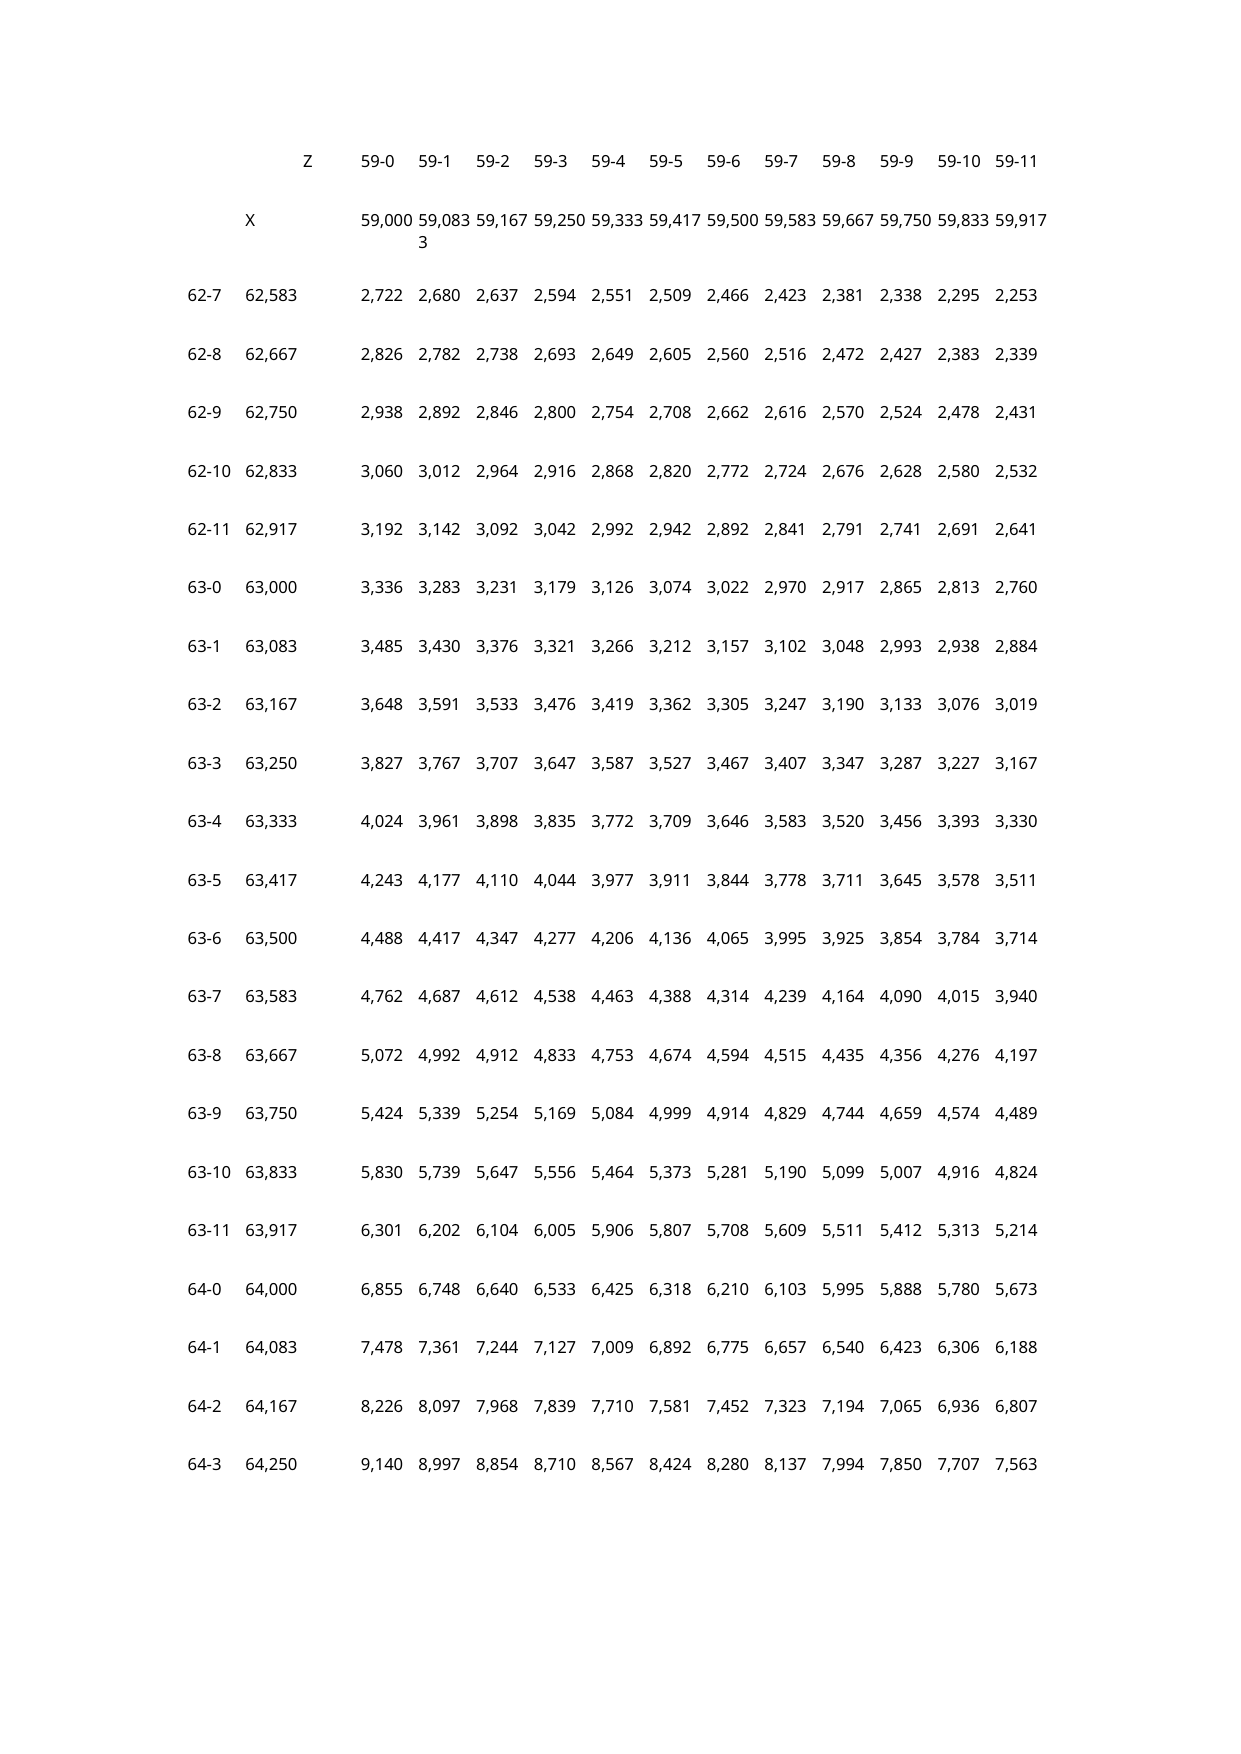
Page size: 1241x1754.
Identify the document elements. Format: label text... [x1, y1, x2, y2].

table_cell 3,940 [995, 985, 1053, 1043]
table_cell 5,888 [880, 1277, 937, 1336]
table_cell 5,556 [534, 1160, 591, 1219]
table_cell 2,938 [937, 635, 995, 693]
table_cell 62-11 [188, 518, 245, 576]
table_cell 4,515 [764, 1044, 822, 1102]
table_cell 3,533 [476, 693, 533, 751]
table_cell 4,914 [707, 1102, 764, 1160]
table_cell 3,778 [764, 868, 822, 927]
table_cell 5,464 [591, 1160, 649, 1219]
table_cell 7,994 [822, 1453, 879, 1511]
table_cell 2,868 [591, 459, 649, 518]
table_cell 62,583 [245, 284, 303, 342]
table_cell 6,748 [418, 1277, 476, 1336]
table_cell 2,532 [995, 459, 1053, 518]
table_cell 63-10 [188, 1160, 245, 1219]
table_header 59-8 [822, 150, 879, 208]
table_cell [303, 985, 361, 1043]
table_cell 4,314 [707, 985, 764, 1043]
table_cell 3,476 [534, 693, 591, 751]
table_cell 6,103 [764, 1277, 822, 1336]
table_header Z [303, 150, 361, 208]
table_cell 63,667 [245, 1044, 303, 1102]
table_cell 63,500 [245, 927, 303, 985]
table_cell 62-10 [188, 459, 245, 518]
table_cell 3,060 [361, 459, 418, 518]
table_cell 7,968 [476, 1394, 533, 1453]
table_cell 3,092 [476, 518, 533, 576]
table_cell 4,833 [534, 1044, 591, 1102]
table_cell 63,833 [245, 1160, 303, 1219]
table_cell [303, 401, 361, 459]
table_cell 3,407 [764, 751, 822, 810]
table_cell 4,177 [418, 868, 476, 927]
table_cell 3,179 [534, 576, 591, 634]
table_cell 2,478 [937, 401, 995, 459]
table_cell 62-9 [188, 401, 245, 459]
table_cell 64,250 [245, 1453, 303, 1511]
table_cell 3,076 [937, 693, 995, 751]
table_cell [303, 1453, 361, 1511]
table_cell 59,250 [534, 209, 591, 284]
table_cell 3,961 [418, 810, 476, 868]
table_cell 2,676 [822, 459, 879, 518]
table_cell 6,425 [591, 1277, 649, 1336]
table_cell 59,0833 [418, 209, 476, 284]
table_cell 4,243 [361, 868, 418, 927]
table_cell 5,424 [361, 1102, 418, 1160]
table_cell 3,266 [591, 635, 649, 693]
table_cell 59,000 [361, 209, 418, 284]
table_cell 7,361 [418, 1336, 476, 1394]
table_cell 3,911 [649, 868, 707, 927]
table_cell 6,657 [764, 1336, 822, 1394]
table_cell 59,167 [476, 209, 533, 284]
table_cell 2,338 [880, 284, 937, 342]
table_cell 3,844 [707, 868, 764, 927]
table_cell 6,640 [476, 1277, 533, 1336]
table_cell 3,511 [995, 868, 1053, 927]
table_cell 3,102 [764, 635, 822, 693]
table_cell 3,784 [937, 927, 995, 985]
table_cell [303, 927, 361, 985]
table_cell 4,992 [418, 1044, 476, 1102]
table_cell 3,192 [361, 518, 418, 576]
table_cell 4,463 [591, 985, 649, 1043]
table_cell 2,691 [937, 518, 995, 576]
table_cell 2,680 [418, 284, 476, 342]
table_cell 5,906 [591, 1219, 649, 1277]
table_cell 63,583 [245, 985, 303, 1043]
table_cell 2,917 [822, 576, 879, 634]
table_cell 3,430 [418, 635, 476, 693]
table_cell [303, 1336, 361, 1394]
table_cell 2,466 [707, 284, 764, 342]
table_cell 2,524 [880, 401, 937, 459]
table_cell 4,136 [649, 927, 707, 985]
table_cell 2,892 [707, 518, 764, 576]
table_cell 6,936 [937, 1394, 995, 1453]
table_cell 3,126 [591, 576, 649, 634]
table_cell 3,247 [764, 693, 822, 751]
table_cell 3,854 [880, 927, 937, 985]
table_cell 63-11 [188, 1219, 245, 1277]
table_cell 3,012 [418, 459, 476, 518]
table_cell 3,645 [880, 868, 937, 927]
table_cell 63,250 [245, 751, 303, 810]
table_cell 3,709 [649, 810, 707, 868]
table_cell 64,083 [245, 1336, 303, 1394]
table_cell 5,099 [822, 1160, 879, 1219]
table_cell 59,583 [764, 209, 822, 284]
table_cell 2,570 [822, 401, 879, 459]
table_cell 5,072 [361, 1044, 418, 1102]
table_cell 7,009 [591, 1336, 649, 1394]
table_cell 64,000 [245, 1277, 303, 1336]
table_cell 6,301 [361, 1219, 418, 1277]
table_cell 6,423 [880, 1336, 937, 1394]
table_cell 4,674 [649, 1044, 707, 1102]
table_cell 3,167 [995, 751, 1053, 810]
table_cell 3,074 [649, 576, 707, 634]
table_cell 7,839 [534, 1394, 591, 1453]
table_cell 3,048 [822, 635, 879, 693]
table_cell 62,833 [245, 459, 303, 518]
table_cell 3,767 [418, 751, 476, 810]
table_cell 5,339 [418, 1102, 476, 1160]
table_cell 2,813 [937, 576, 995, 634]
table_cell 5,190 [764, 1160, 822, 1219]
table_cell 4,388 [649, 985, 707, 1043]
table_cell 2,423 [764, 284, 822, 342]
table_cell 3,647 [534, 751, 591, 810]
table_cell 3,419 [591, 693, 649, 751]
table_cell 9,140 [361, 1453, 418, 1511]
table_cell 3,977 [591, 868, 649, 927]
table_cell 59,750 [880, 209, 937, 284]
table_cell 4,276 [937, 1044, 995, 1102]
table_header 59-0 [361, 150, 418, 208]
table_header 59-5 [649, 150, 707, 208]
table_cell 8,097 [418, 1394, 476, 1453]
table_cell 4,744 [822, 1102, 879, 1160]
table_cell 63,417 [245, 868, 303, 927]
table_cell 4,916 [937, 1160, 995, 1219]
table_cell 2,820 [649, 459, 707, 518]
table_cell 2,649 [591, 342, 649, 401]
table_cell [303, 1219, 361, 1277]
table_cell 63,750 [245, 1102, 303, 1160]
table_cell [303, 518, 361, 576]
table_cell 2,738 [476, 342, 533, 401]
table_cell 8,137 [764, 1453, 822, 1511]
table_cell 2,846 [476, 401, 533, 459]
table_cell 8,280 [707, 1453, 764, 1511]
table_cell 3,283 [418, 576, 476, 634]
table_cell 3,714 [995, 927, 1053, 985]
table_cell 6,210 [707, 1277, 764, 1336]
table_cell 6,533 [534, 1277, 591, 1336]
table_cell 63-5 [188, 868, 245, 927]
table_cell 3,376 [476, 635, 533, 693]
table_cell 4,762 [361, 985, 418, 1043]
table_cell 6,104 [476, 1219, 533, 1277]
table_cell 59,917 [995, 209, 1053, 284]
table_cell 2,865 [880, 576, 937, 634]
table_cell 5,281 [707, 1160, 764, 1219]
table_cell 2,884 [995, 635, 1053, 693]
table_cell 63,000 [245, 576, 303, 634]
table_cell 3,591 [418, 693, 476, 751]
table_cell [303, 1394, 361, 1453]
table_cell 7,323 [764, 1394, 822, 1453]
table_cell 7,710 [591, 1394, 649, 1453]
table_cell 5,708 [707, 1219, 764, 1277]
table_cell 4,110 [476, 868, 533, 927]
table_cell 63-2 [188, 693, 245, 751]
table_cell 63-0 [188, 576, 245, 634]
table_cell 4,277 [534, 927, 591, 985]
table_cell 7,478 [361, 1336, 418, 1394]
table_cell 3,157 [707, 635, 764, 693]
table_cell [303, 868, 361, 927]
table_cell 3,393 [937, 810, 995, 868]
table_cell 2,616 [764, 401, 822, 459]
table_cell 4,090 [880, 985, 937, 1043]
table_cell 3,019 [995, 693, 1053, 751]
table_cell 4,912 [476, 1044, 533, 1102]
table_cell 5,169 [534, 1102, 591, 1160]
table_cell [303, 209, 361, 284]
table_cell 2,964 [476, 459, 533, 518]
table_cell 2,754 [591, 401, 649, 459]
table_cell 2,594 [534, 284, 591, 342]
table_cell 6,855 [361, 1277, 418, 1336]
table_cell [303, 751, 361, 810]
table_cell 2,472 [822, 342, 879, 401]
table_cell [303, 693, 361, 751]
table_cell 2,431 [995, 401, 1053, 459]
table_cell 2,381 [822, 284, 879, 342]
table_cell 4,687 [418, 985, 476, 1043]
table_cell 4,239 [764, 985, 822, 1043]
table_cell [303, 1044, 361, 1102]
table_cell 2,970 [764, 576, 822, 634]
table_cell 5,007 [880, 1160, 937, 1219]
table_cell 2,641 [995, 518, 1053, 576]
table_cell 2,722 [361, 284, 418, 342]
table_header 59-9 [880, 150, 937, 208]
table_cell 63-8 [188, 1044, 245, 1102]
table_cell 2,693 [534, 342, 591, 401]
table_cell [303, 284, 361, 342]
table_cell [303, 1160, 361, 1219]
table_cell 4,489 [995, 1102, 1053, 1160]
table_cell [303, 1277, 361, 1336]
table_cell 2,938 [361, 401, 418, 459]
table_cell 64,167 [245, 1394, 303, 1453]
table_cell 6,306 [937, 1336, 995, 1394]
table_cell 2,992 [591, 518, 649, 576]
table_cell 6,202 [418, 1219, 476, 1277]
table_cell 63-9 [188, 1102, 245, 1160]
table_cell 8,424 [649, 1453, 707, 1511]
table_cell 3,133 [880, 693, 937, 751]
table_cell 59,667 [822, 209, 879, 284]
table_cell 3,711 [822, 868, 879, 927]
table_cell 3,212 [649, 635, 707, 693]
table_cell 8,567 [591, 1453, 649, 1511]
table_cell 2,916 [534, 459, 591, 518]
table_cell 2,662 [707, 401, 764, 459]
table_cell 64-2 [188, 1394, 245, 1453]
table_header 59-3 [534, 150, 591, 208]
table_cell 4,538 [534, 985, 591, 1043]
table_cell 3,362 [649, 693, 707, 751]
table_cell 2,560 [707, 342, 764, 401]
table_cell 4,015 [937, 985, 995, 1043]
table_cell 62,667 [245, 342, 303, 401]
table_header 59-2 [476, 150, 533, 208]
table_cell 5,807 [649, 1219, 707, 1277]
table_cell 63-4 [188, 810, 245, 868]
table_cell 2,551 [591, 284, 649, 342]
table_cell 2,993 [880, 635, 937, 693]
table_cell 2,760 [995, 576, 1053, 634]
table_cell 2,942 [649, 518, 707, 576]
table_cell 5,373 [649, 1160, 707, 1219]
table_cell 5,254 [476, 1102, 533, 1160]
table_cell 5,412 [880, 1219, 937, 1277]
table_cell X [245, 209, 303, 284]
table_cell 3,995 [764, 927, 822, 985]
table_header 59-11 [995, 150, 1053, 208]
table_header 59-4 [591, 150, 649, 208]
table_cell 4,999 [649, 1102, 707, 1160]
table_cell 64-1 [188, 1336, 245, 1394]
table_cell 3,330 [995, 810, 1053, 868]
table_cell 4,574 [937, 1102, 995, 1160]
table_cell 6,807 [995, 1394, 1053, 1453]
table_cell [188, 209, 245, 284]
table_cell 2,772 [707, 459, 764, 518]
table_header 59-7 [764, 150, 822, 208]
table_cell 7,065 [880, 1394, 937, 1453]
table_cell 6,005 [534, 1219, 591, 1277]
table_cell 64-3 [188, 1453, 245, 1511]
table_cell 2,383 [937, 342, 995, 401]
table_cell [303, 635, 361, 693]
table_cell 3,835 [534, 810, 591, 868]
table_cell 7,194 [822, 1394, 879, 1453]
table_cell 3,231 [476, 576, 533, 634]
table_cell 3,347 [822, 751, 879, 810]
table_cell 5,084 [591, 1102, 649, 1160]
table_cell 2,800 [534, 401, 591, 459]
table_cell 63,917 [245, 1219, 303, 1277]
table_cell 4,024 [361, 810, 418, 868]
table_cell 6,318 [649, 1277, 707, 1336]
table_cell 5,647 [476, 1160, 533, 1219]
table_cell 7,707 [937, 1453, 995, 1511]
table_cell 3,142 [418, 518, 476, 576]
table_cell 4,435 [822, 1044, 879, 1102]
table_cell 7,850 [880, 1453, 937, 1511]
table_cell 3,898 [476, 810, 533, 868]
table_header [188, 150, 245, 208]
table_cell 3,772 [591, 810, 649, 868]
table_cell 2,782 [418, 342, 476, 401]
table_cell 2,791 [822, 518, 879, 576]
table_cell 2,724 [764, 459, 822, 518]
table_cell 5,313 [937, 1219, 995, 1277]
table_cell [303, 342, 361, 401]
table_header 59-1 [418, 150, 476, 208]
table_cell 4,488 [361, 927, 418, 985]
table_header 59-6 [707, 150, 764, 208]
table_cell 3,022 [707, 576, 764, 634]
table_cell 5,511 [822, 1219, 879, 1277]
table_cell 3,305 [707, 693, 764, 751]
table_cell 3,578 [937, 868, 995, 927]
table_cell 63-7 [188, 985, 245, 1043]
table_header 59-10 [937, 150, 995, 208]
table_cell 63,083 [245, 635, 303, 693]
table_cell 63-3 [188, 751, 245, 810]
table_cell 2,708 [649, 401, 707, 459]
table_cell 59,417 [649, 209, 707, 284]
table_cell 3,648 [361, 693, 418, 751]
table_cell [303, 459, 361, 518]
table_cell 3,456 [880, 810, 937, 868]
table_cell 62,750 [245, 401, 303, 459]
table_cell [303, 810, 361, 868]
table_cell 3,321 [534, 635, 591, 693]
table_cell 64-0 [188, 1277, 245, 1336]
table_cell 2,253 [995, 284, 1053, 342]
table_cell 3,646 [707, 810, 764, 868]
table_cell 4,347 [476, 927, 533, 985]
table_cell 2,826 [361, 342, 418, 401]
table_cell 8,710 [534, 1453, 591, 1511]
table_cell 3,467 [707, 751, 764, 810]
table_cell 63-1 [188, 635, 245, 693]
table_cell [303, 1102, 361, 1160]
table_cell 2,892 [418, 401, 476, 459]
table_cell 4,164 [822, 985, 879, 1043]
table_cell 63-6 [188, 927, 245, 985]
table_cell 5,830 [361, 1160, 418, 1219]
table_cell 4,824 [995, 1160, 1053, 1219]
table_cell 2,580 [937, 459, 995, 518]
table_cell 62-8 [188, 342, 245, 401]
table_cell 7,244 [476, 1336, 533, 1394]
table_cell 59,500 [707, 209, 764, 284]
table_cell 5,214 [995, 1219, 1053, 1277]
table_cell 3,925 [822, 927, 879, 985]
table_cell 4,356 [880, 1044, 937, 1102]
table_cell 8,854 [476, 1453, 533, 1511]
table_cell 3,827 [361, 751, 418, 810]
table_cell 2,509 [649, 284, 707, 342]
table_cell 7,563 [995, 1453, 1053, 1511]
table_cell 6,540 [822, 1336, 879, 1394]
table_cell 62,917 [245, 518, 303, 576]
table_cell 3,520 [822, 810, 879, 868]
table_cell 59,833 [937, 209, 995, 284]
table_cell 2,605 [649, 342, 707, 401]
table_cell 59,333 [591, 209, 649, 284]
table_cell 2,516 [764, 342, 822, 401]
table_cell 4,659 [880, 1102, 937, 1160]
table_cell 3,707 [476, 751, 533, 810]
table_cell 8,226 [361, 1394, 418, 1453]
table_cell 4,197 [995, 1044, 1053, 1102]
table_cell 3,336 [361, 576, 418, 634]
table_cell 8,997 [418, 1453, 476, 1511]
table_cell 7,581 [649, 1394, 707, 1453]
table_cell 6,188 [995, 1336, 1053, 1394]
table_cell 62-7 [188, 284, 245, 342]
table_cell 2,427 [880, 342, 937, 401]
table_cell 7,127 [534, 1336, 591, 1394]
table_cell 3,527 [649, 751, 707, 810]
table_cell 3,190 [822, 693, 879, 751]
table_cell 3,042 [534, 518, 591, 576]
table_cell 63,333 [245, 810, 303, 868]
table_cell 4,065 [707, 927, 764, 985]
table_cell 2,741 [880, 518, 937, 576]
table_cell 2,295 [937, 284, 995, 342]
table_cell 3,587 [591, 751, 649, 810]
table_cell 5,995 [822, 1277, 879, 1336]
table_header [245, 150, 303, 208]
table_cell 5,739 [418, 1160, 476, 1219]
table_cell 3,583 [764, 810, 822, 868]
table_cell 4,753 [591, 1044, 649, 1102]
table_cell 6,892 [649, 1336, 707, 1394]
table_cell 6,775 [707, 1336, 764, 1394]
table_cell 2,339 [995, 342, 1053, 401]
table_cell 3,227 [937, 751, 995, 810]
table_cell 3,485 [361, 635, 418, 693]
table_cell 63,167 [245, 693, 303, 751]
table_cell 3,287 [880, 751, 937, 810]
table_cell 4,206 [591, 927, 649, 985]
table_cell [303, 576, 361, 634]
table_cell 5,609 [764, 1219, 822, 1277]
table_cell 2,841 [764, 518, 822, 576]
table_cell 4,829 [764, 1102, 822, 1160]
table_cell 4,417 [418, 927, 476, 985]
table_cell 7,452 [707, 1394, 764, 1453]
table_cell 5,673 [995, 1277, 1053, 1336]
table_cell 4,612 [476, 985, 533, 1043]
table_cell 2,628 [880, 459, 937, 518]
table_cell 5,780 [937, 1277, 995, 1336]
table_cell 4,044 [534, 868, 591, 927]
table_cell 4,594 [707, 1044, 764, 1102]
table_cell 2,637 [476, 284, 533, 342]
